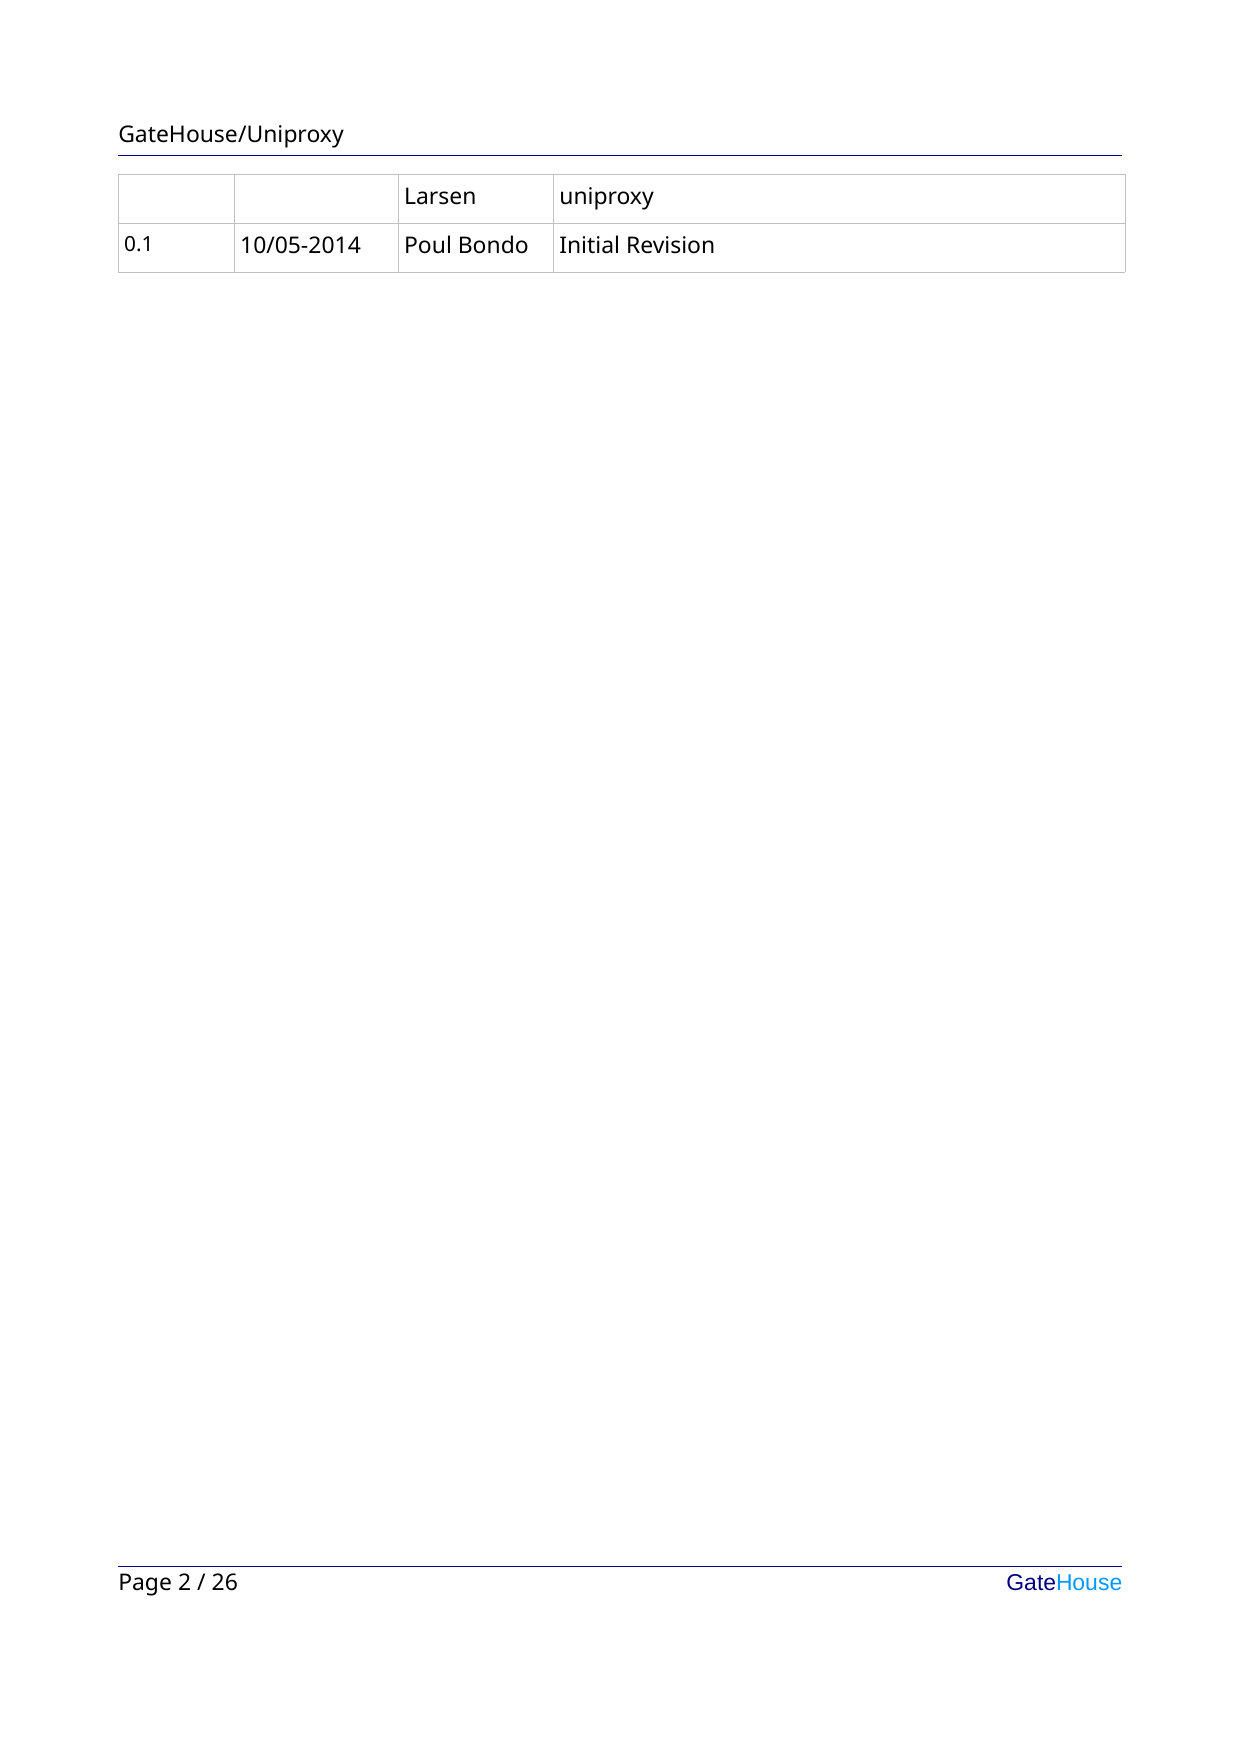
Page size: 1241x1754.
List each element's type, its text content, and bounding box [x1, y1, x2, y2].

table_cell [119, 175, 234, 223]
table_cell [235, 175, 398, 223]
table_cell Initial Revision [554, 224, 1125, 272]
table_cell Larsen [399, 175, 553, 223]
table_cell Poul Bondo [399, 224, 553, 272]
table_cell 10/05-2014 [235, 224, 398, 272]
table_cell 0.1 [119, 224, 234, 272]
table_cell uniproxy [554, 175, 1125, 223]
